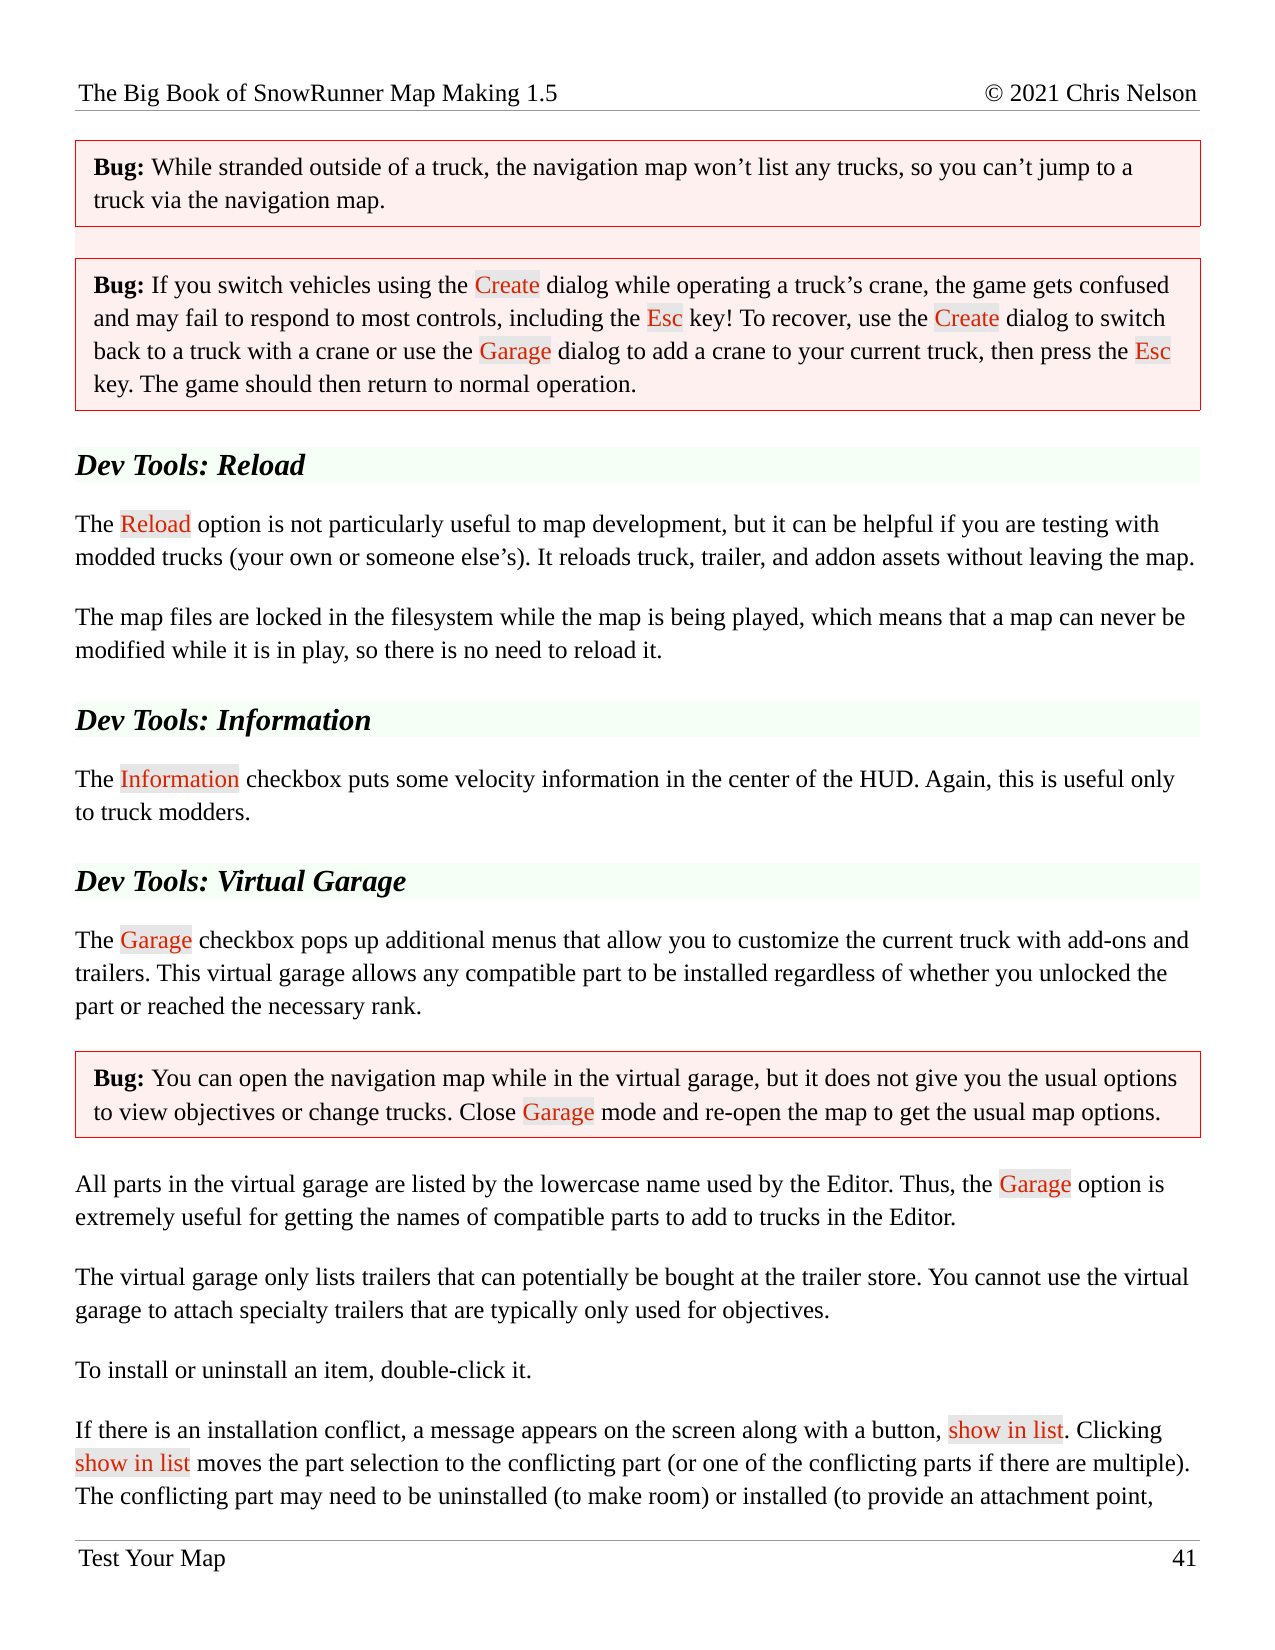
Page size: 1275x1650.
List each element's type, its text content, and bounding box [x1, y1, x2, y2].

list You can open the navigation map while in the virtual garage, but it does not give you the usual options to view objectives or change trucks. Close Garage mode and re-open the map to get the usual map options. [76, 1052, 1200, 1137]
text To install or uninstall an item, double-click it. [75, 1355, 1200, 1384]
subtitle Dev Tools: Virtual Garage [75, 863, 1200, 898]
text If there is an installation conflict, a message appears on the screen along with a button, show in list. Clicking show in list moves the part selection to the conflicting part (or one of the conflicting parts if there are multiple). The conflicting part may need to be uninstalled (to make room) or installed (to provide an attachment point, [75, 1415, 1200, 1510]
text The Garage checkbox pops up additional menus that allow you to customize the current truck with add-ons and trailers. This virtual garage allows any compatible part to be installed regardless of whether you unlocked the part or reached the necessary rank. [75, 925, 1200, 1020]
text The map files are locked in the filesystem while the map is being played, which means that a map can never be modified while it is in play, so there is no need to reload it. [75, 602, 1200, 664]
list While stranded outside of a truck, the navigation map won’t list any trucks, so you can’t jump to a truck via the navigation map. [76, 141, 1200, 226]
text The Information checkbox puts some velocity information in the center of the HUD. Again, this is useful only to truck modders. [75, 764, 1200, 826]
text The Reload option is not particularly useful to map development, but it can be helpful if you are testing with modded trucks (your own or someone else’s). It reloads truck, trailer, and addon assets without leaving the map. [75, 509, 1200, 571]
subtitle Dev Tools: Information [75, 702, 1200, 737]
list If you switch vehicles using the Create dialog while operating a truck’s crane, the game gets confused and may fail to respond to most controls, including the Esc key! To recover, use the Create dialog to switch back to a truck with a crane or use the Garage dialog to add a crane to your current truck, then press the Esc key. The game should then return to normal operation. [76, 259, 1200, 410]
text The virtual garage only lists trailers that can potentially be bought at the trailer store. You cannot use the virtual garage to attach specialty trailers that are typically only used for objectives. [75, 1262, 1200, 1324]
subtitle Dev Tools: Reload [75, 447, 1200, 482]
text All parts in the virtual garage are listed by the lowercase name used by the Editor. Thus, the Garage option is extremely useful for getting the names of compatible parts to add to trucks in the Editor. [75, 1169, 1200, 1231]
